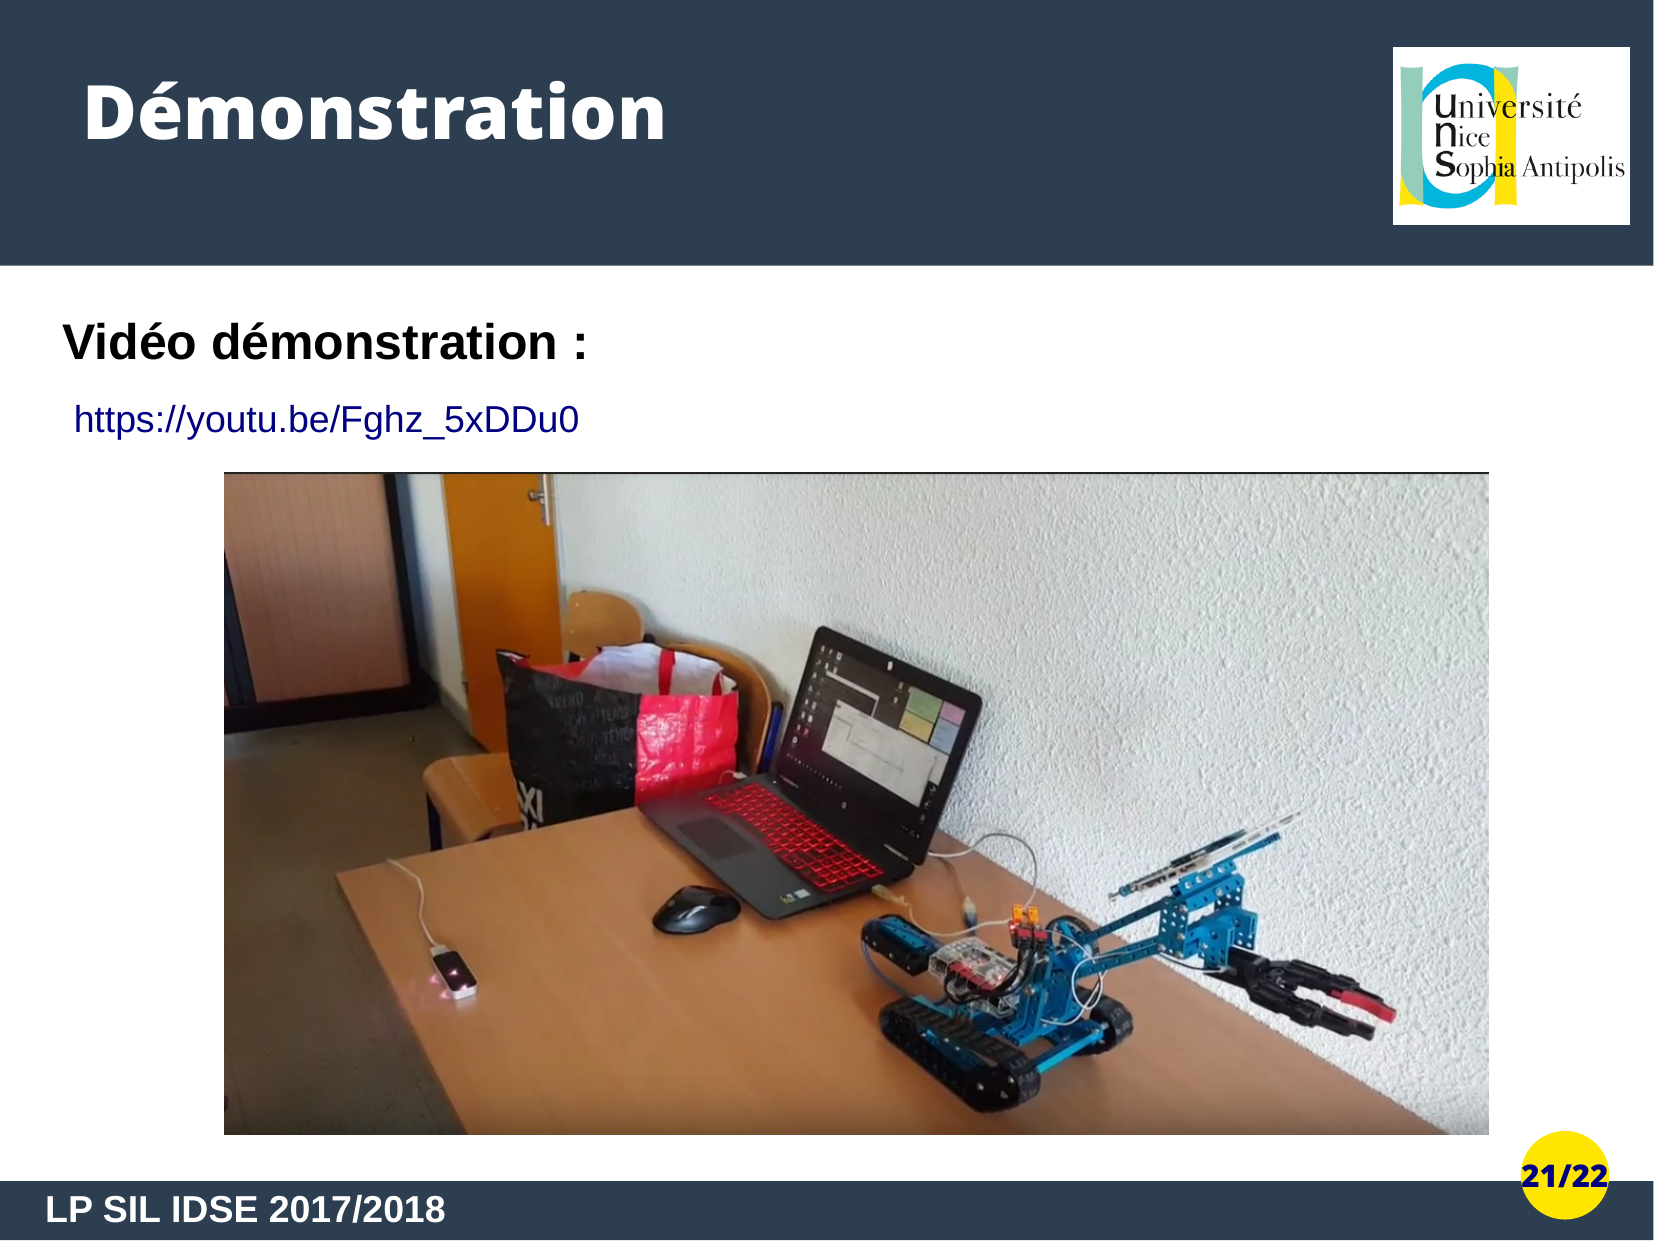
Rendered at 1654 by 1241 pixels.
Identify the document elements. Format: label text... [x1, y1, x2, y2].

title Démonstration [82, 49, 1430, 172]
text_box https://youtu.be/Fghz_5xDDu0 [59, 414, 861, 638]
picture [1393, 47, 1630, 225]
picture [224, 472, 1489, 1135]
text_box Vidéo démonstration : [47, 307, 1111, 414]
